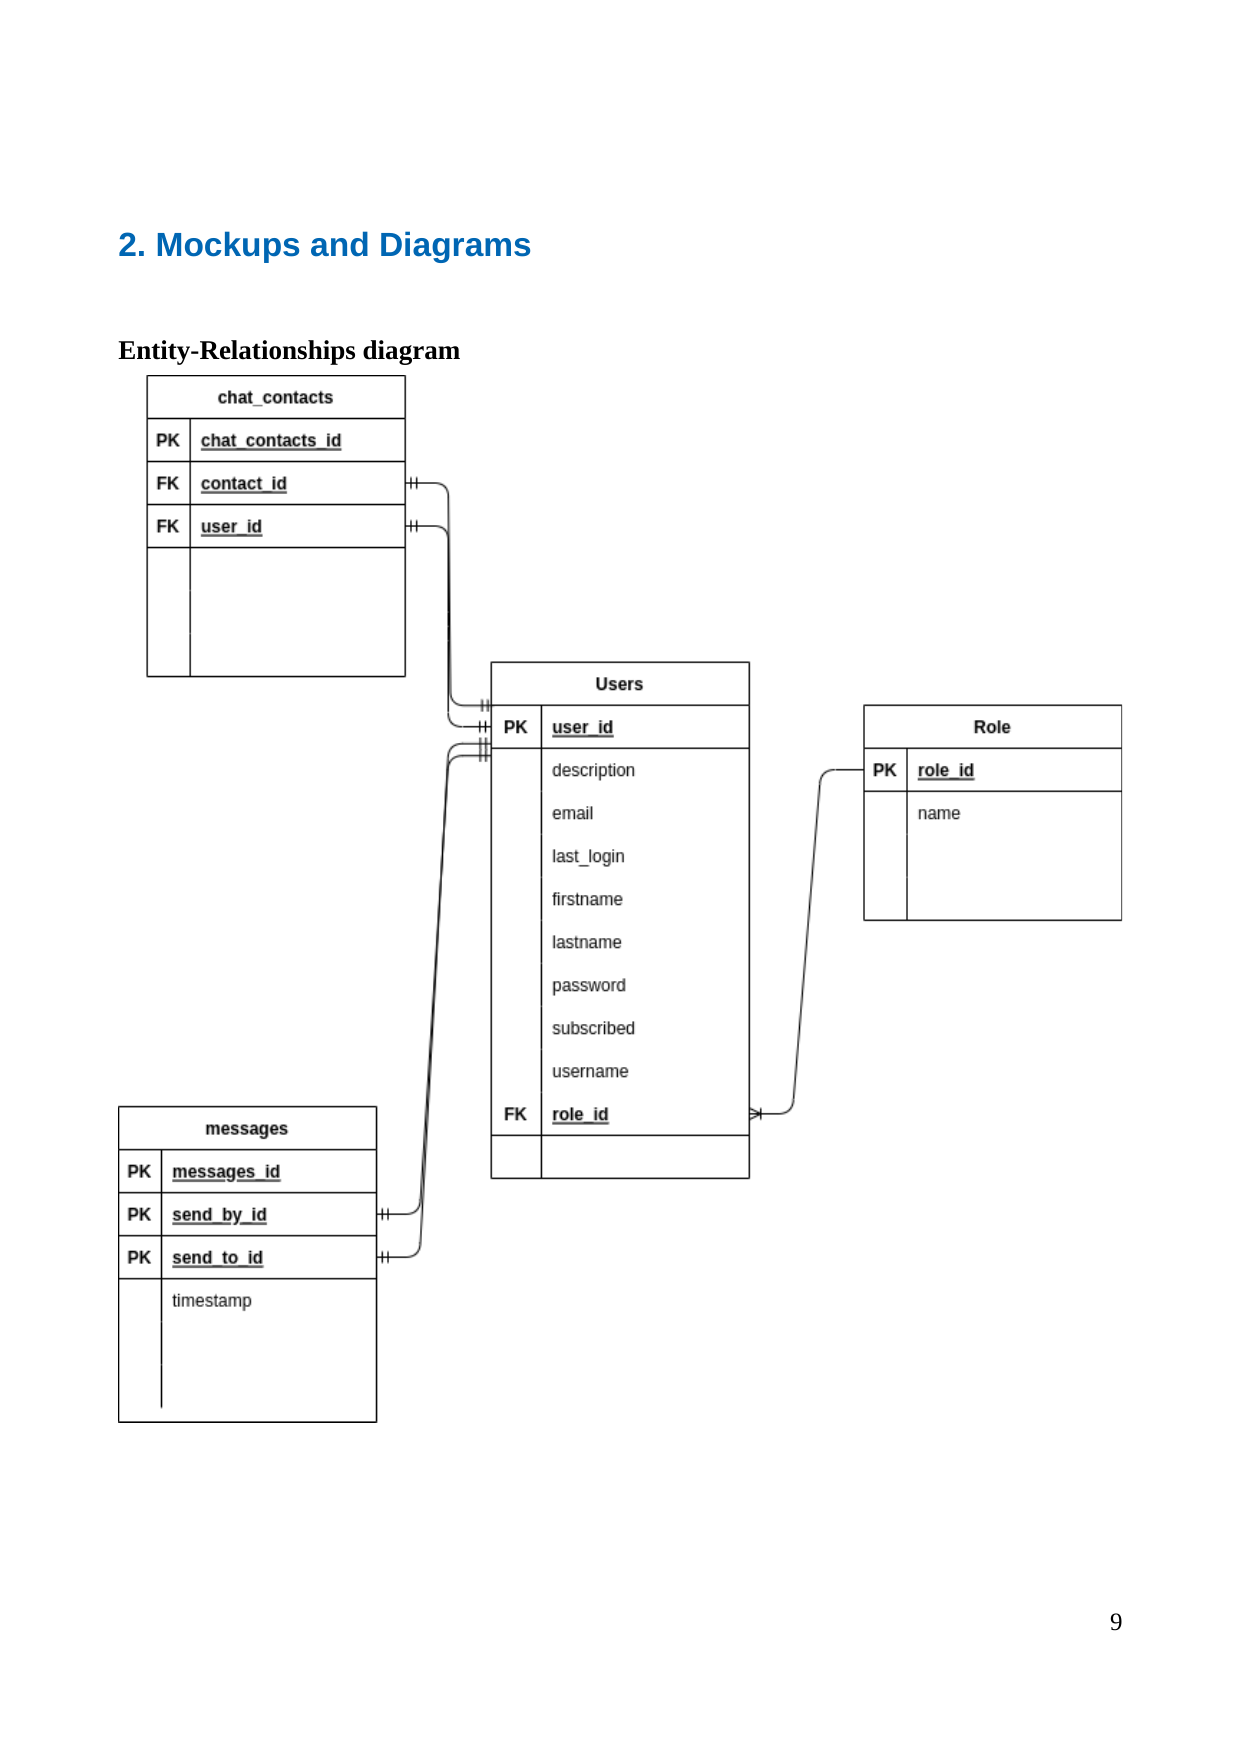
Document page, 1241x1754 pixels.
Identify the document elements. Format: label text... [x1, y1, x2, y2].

text Entity-Relationships diagram [118, 334, 1122, 365]
picture [118, 375, 1123, 1423]
subtitle 2. Mockups and Diagrams [118, 225, 1122, 264]
